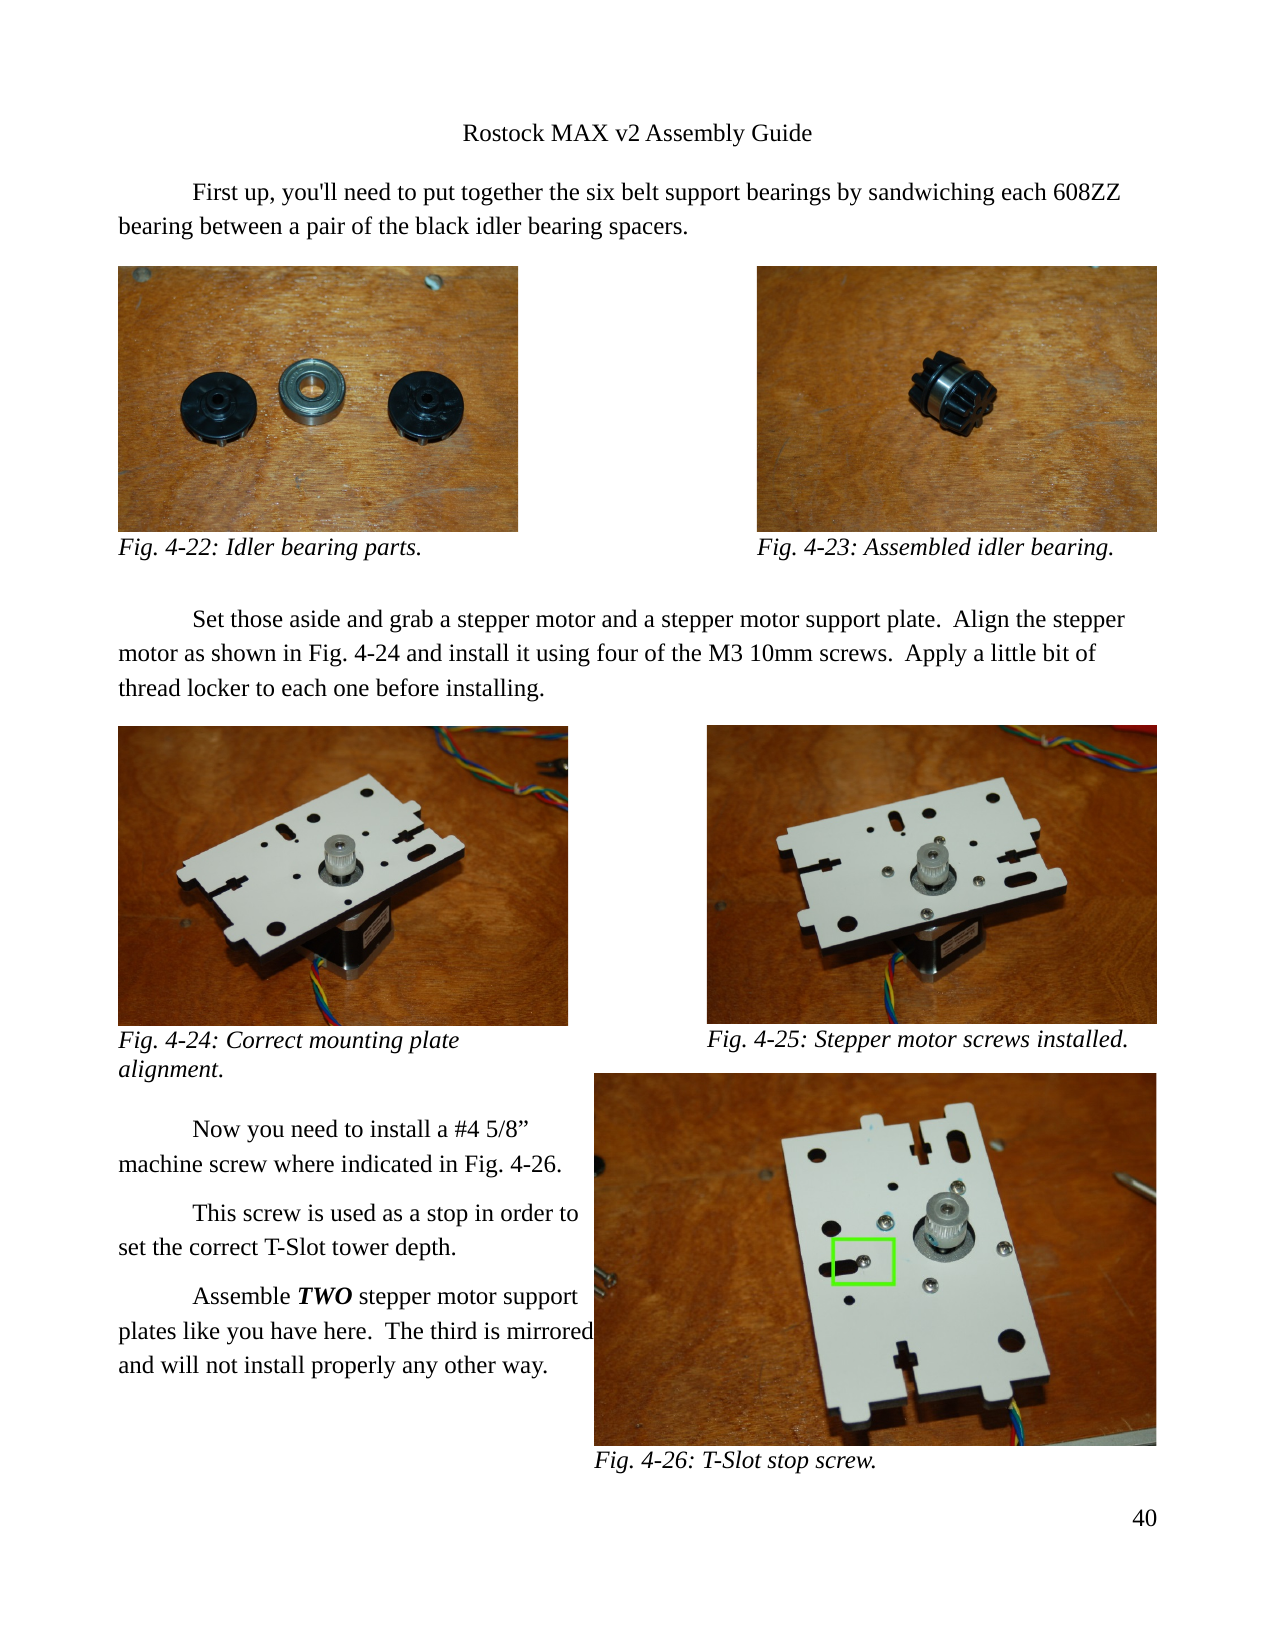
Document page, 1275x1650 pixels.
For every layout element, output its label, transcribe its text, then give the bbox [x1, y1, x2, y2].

picture [118, 726, 569, 1026]
text Fig. 4-25: Stepper motor screws installed. [707, 1024, 1157, 1053]
text Fig. 4-22: Idler bearing parts. [118, 532, 518, 561]
text Now you need to install a #4 5/8” machine screw where indicated in Fig. 4-26. [118, 1114, 594, 1178]
picture [118, 266, 519, 532]
text Fig. 4-24: Correct mounting plate alignment. [118, 1026, 568, 1083]
text First up, you'll need to put together the six belt support bearings by sandwiching each 608ZZ bearing between a pair of the black idler bearing spacers. [118, 177, 1157, 240]
picture [594, 1073, 1157, 1446]
text Assemble TWO stepper motor support plates like you have here. The third is mirrored and will not install properly any other way. [118, 1281, 594, 1379]
text Fig. 4-26: T-Slot stop screw. [594, 1446, 1157, 1474]
text Set those aside and grab a stepper motor and a stepper motor support plate. Align the stepper motor as shown in Fig. 4-24 and install it using four of the M3 10mm screws. Apply a little bit of thread locker to each one before installing. [118, 604, 1157, 702]
picture [756, 266, 1157, 532]
text This screw is used as a stop in order to set the correct T-Slot tower depth. [118, 1198, 594, 1261]
text Fig. 4-23: Assembled idler bearing. [757, 532, 1157, 561]
picture [706, 725, 1157, 1024]
